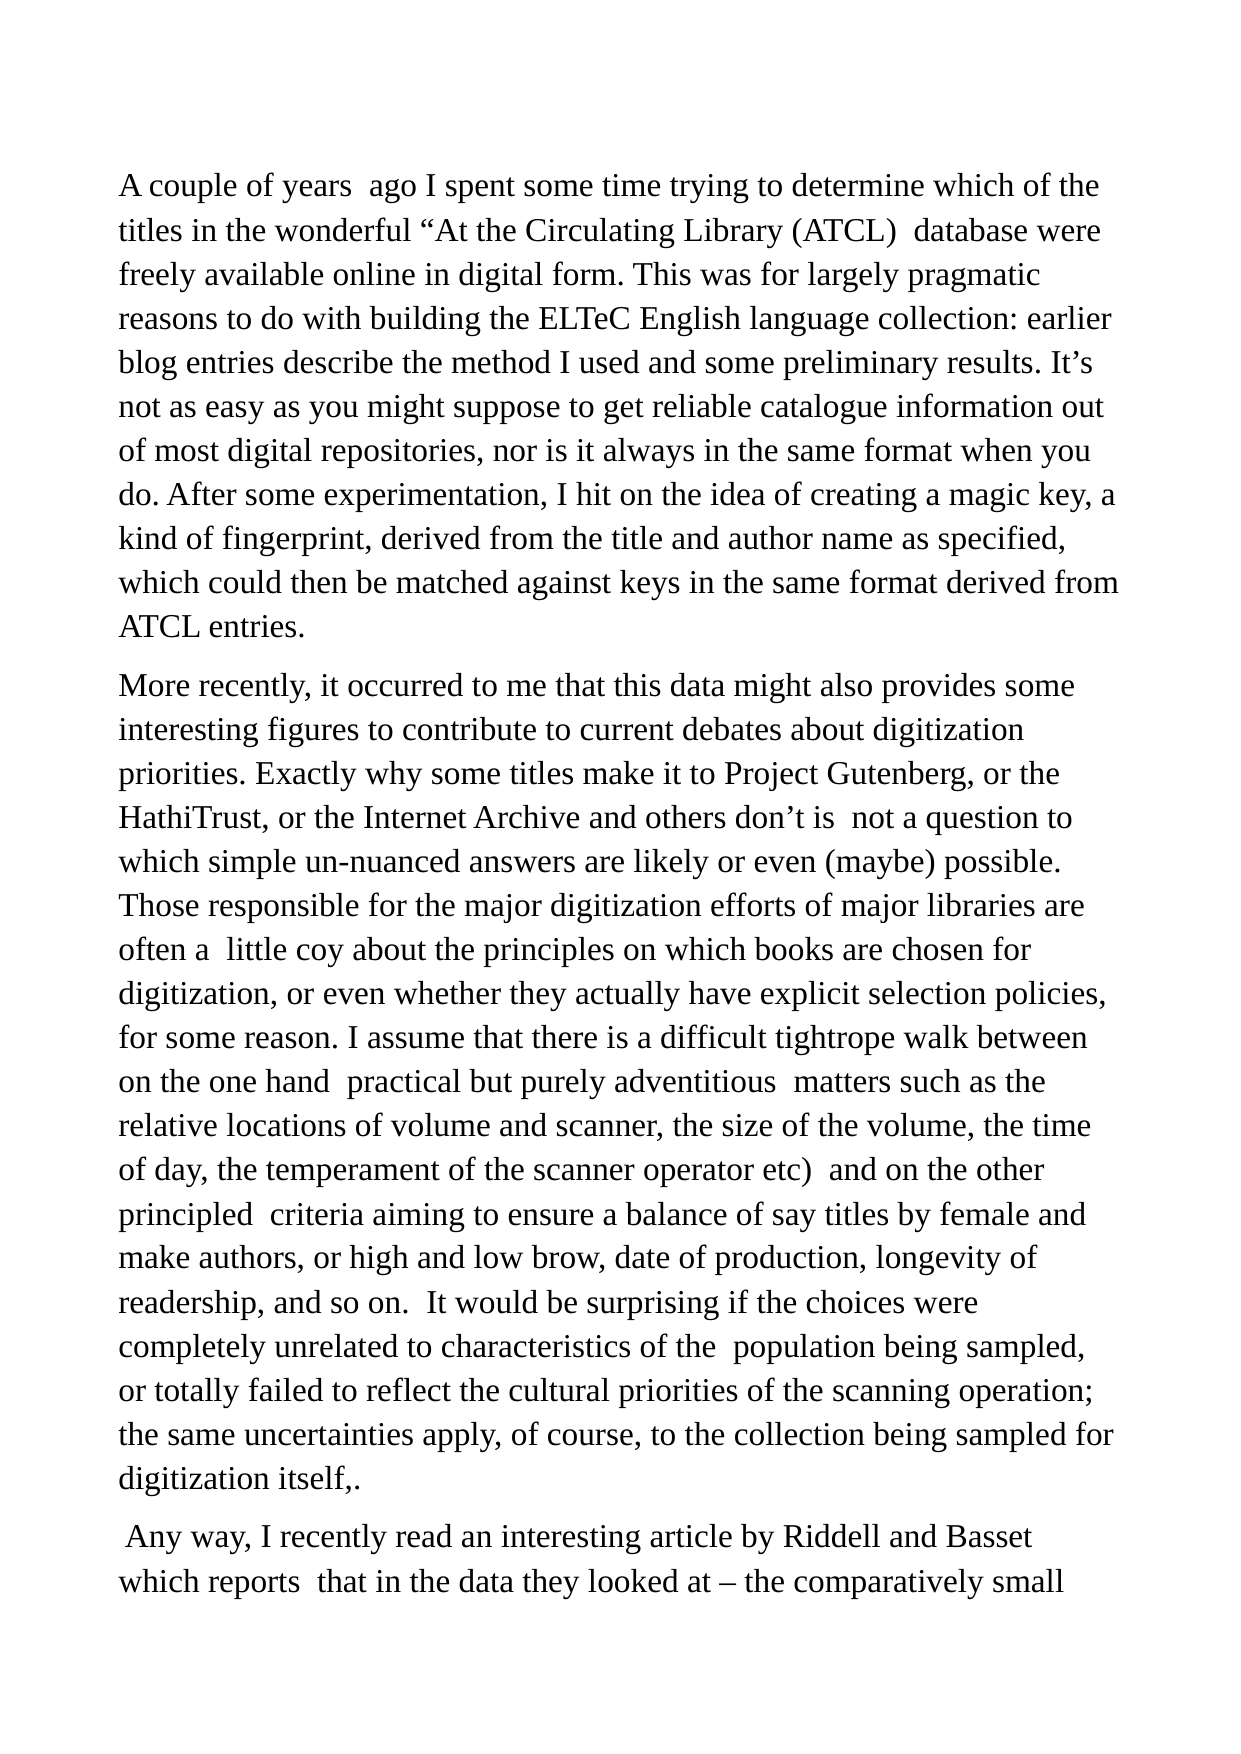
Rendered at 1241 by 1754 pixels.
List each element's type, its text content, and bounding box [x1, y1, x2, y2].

text More recently, it occurred to me that this data might also provides some interesting figures to contribute to current debates about digitization priorities. Exactly why some titles make it to Project Gutenberg, or the HathiTrust, or the Internet Archive and others don’t is not a question to which simple un-nuanced answers are likely or even (maybe) possible. Those responsible for the major digitization efforts of major libraries are often a little coy about the principles on which books are chosen for digitization, or even whether they actually have explicit selection policies, for some reason. I assume that there is a difficult tightrope walk between on the one hand practical but purely adventitious matters such as the relative locations of volume and scanner, the size of the volume, the time of day, the temperament of the scanner operator etc) and on the other principled criteria aiming to ensure a balance of say titles by female and make authors, or high and low brow, date of production, longevity of readership, and so on. It would be surprising if the choices were completely unrelated to characteristics of the population being sampled, or totally failed to reflect the cultural priorities of the scanning operation; the same uncertainties apply, of course, to the collection being sampled for digitization itself,. [118, 665, 1122, 1496]
text Any way, I recently read an interesting article by Riddell and Basset which reports that in the data they looked at – the comparatively small [118, 1517, 1122, 1599]
text A couple of years ago I spent some time trying to determine which of the titles in the wonderful “At the Circulating Library (ATCL) database were freely available online in digital form. This was for largely pragmatic reasons to do with building the ELTeC English language collection: earlier blog entries describe the method I used and some preliminary results. It’s not as easy as you might suppose to get reliable catalogue information out of most digital repositories, nor is it always in the same format when you do. After some experimentation, I hit on the idea of creating a magic key, a kind of fingerprint, derived from the title and author name as specified, which could then be matched against keys in the same format derived from ATCL entries. [118, 166, 1122, 645]
